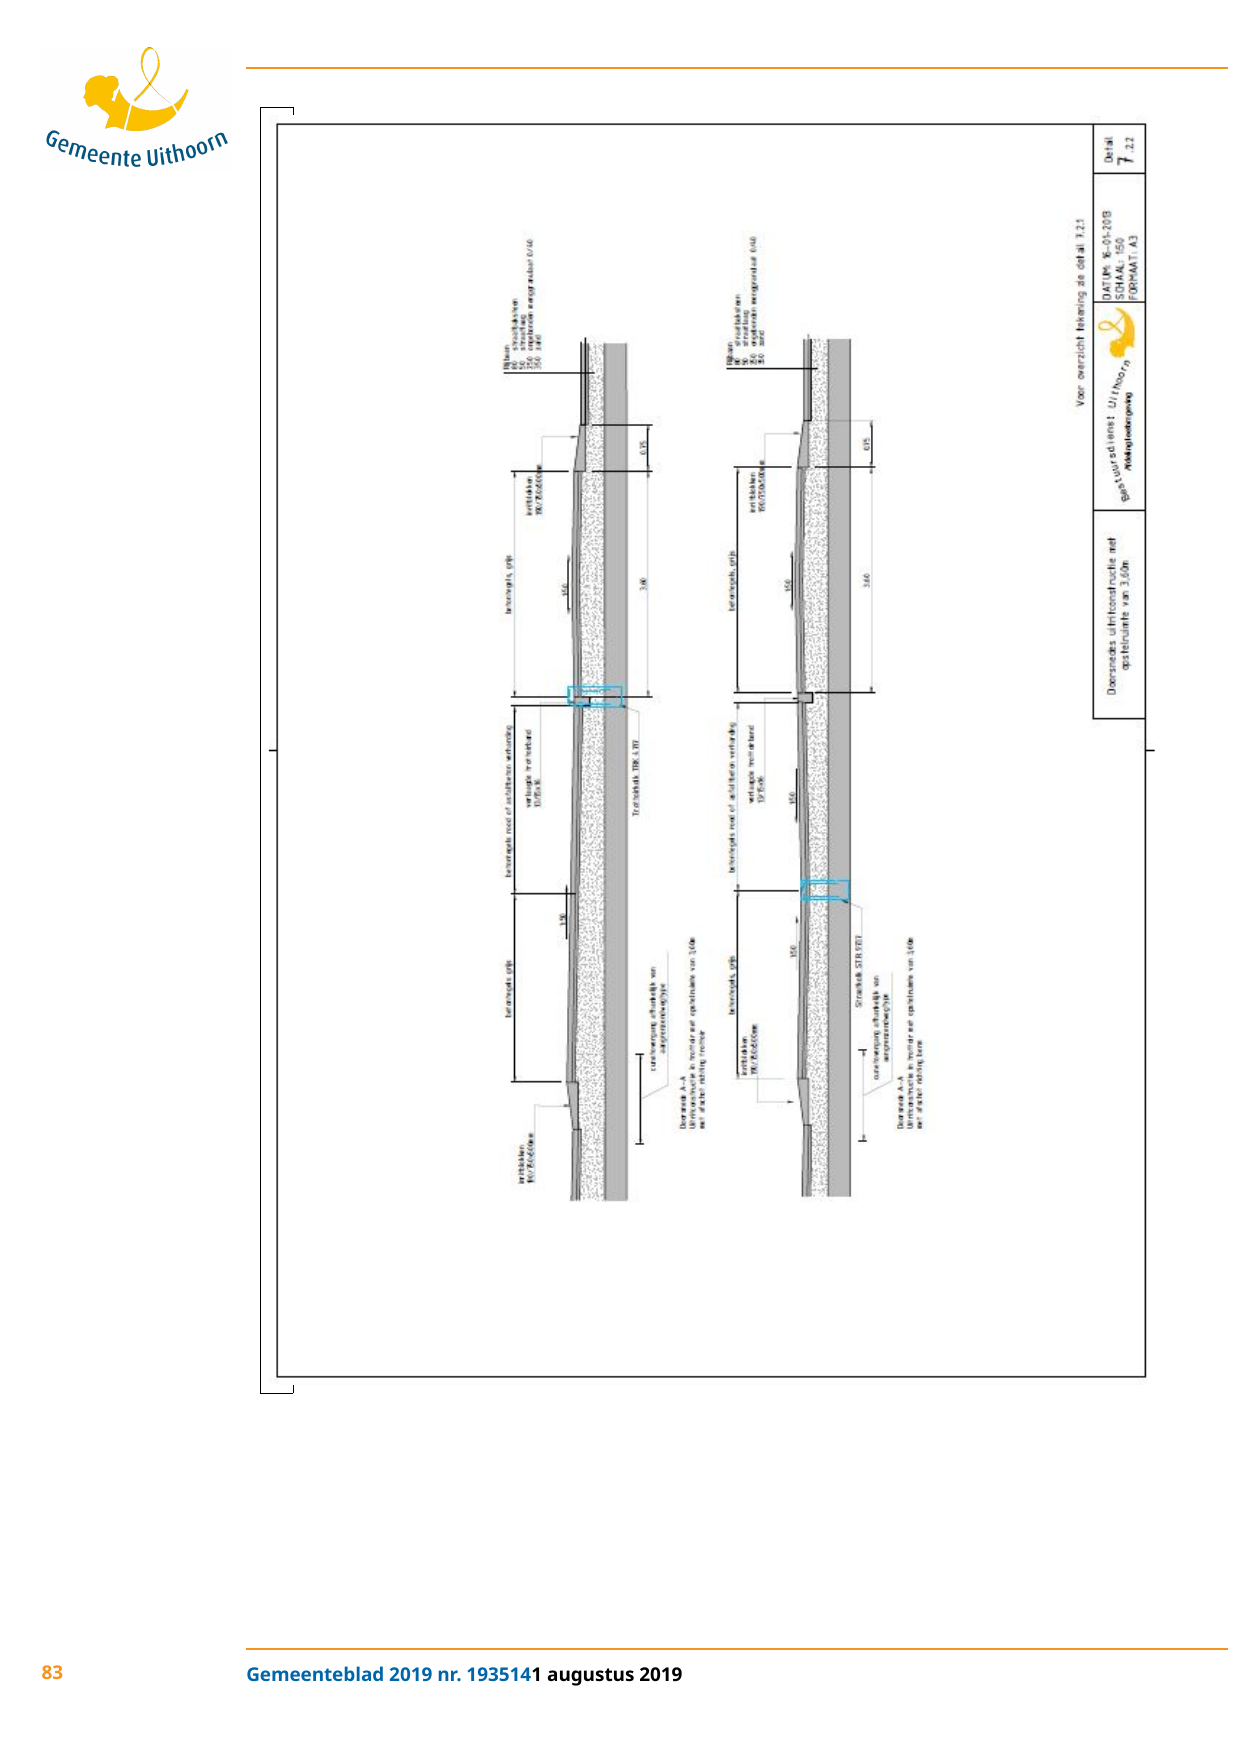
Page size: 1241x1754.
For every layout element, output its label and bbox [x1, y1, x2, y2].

picture [41, 47, 231, 172]
picture [268, 115, 1155, 1385]
